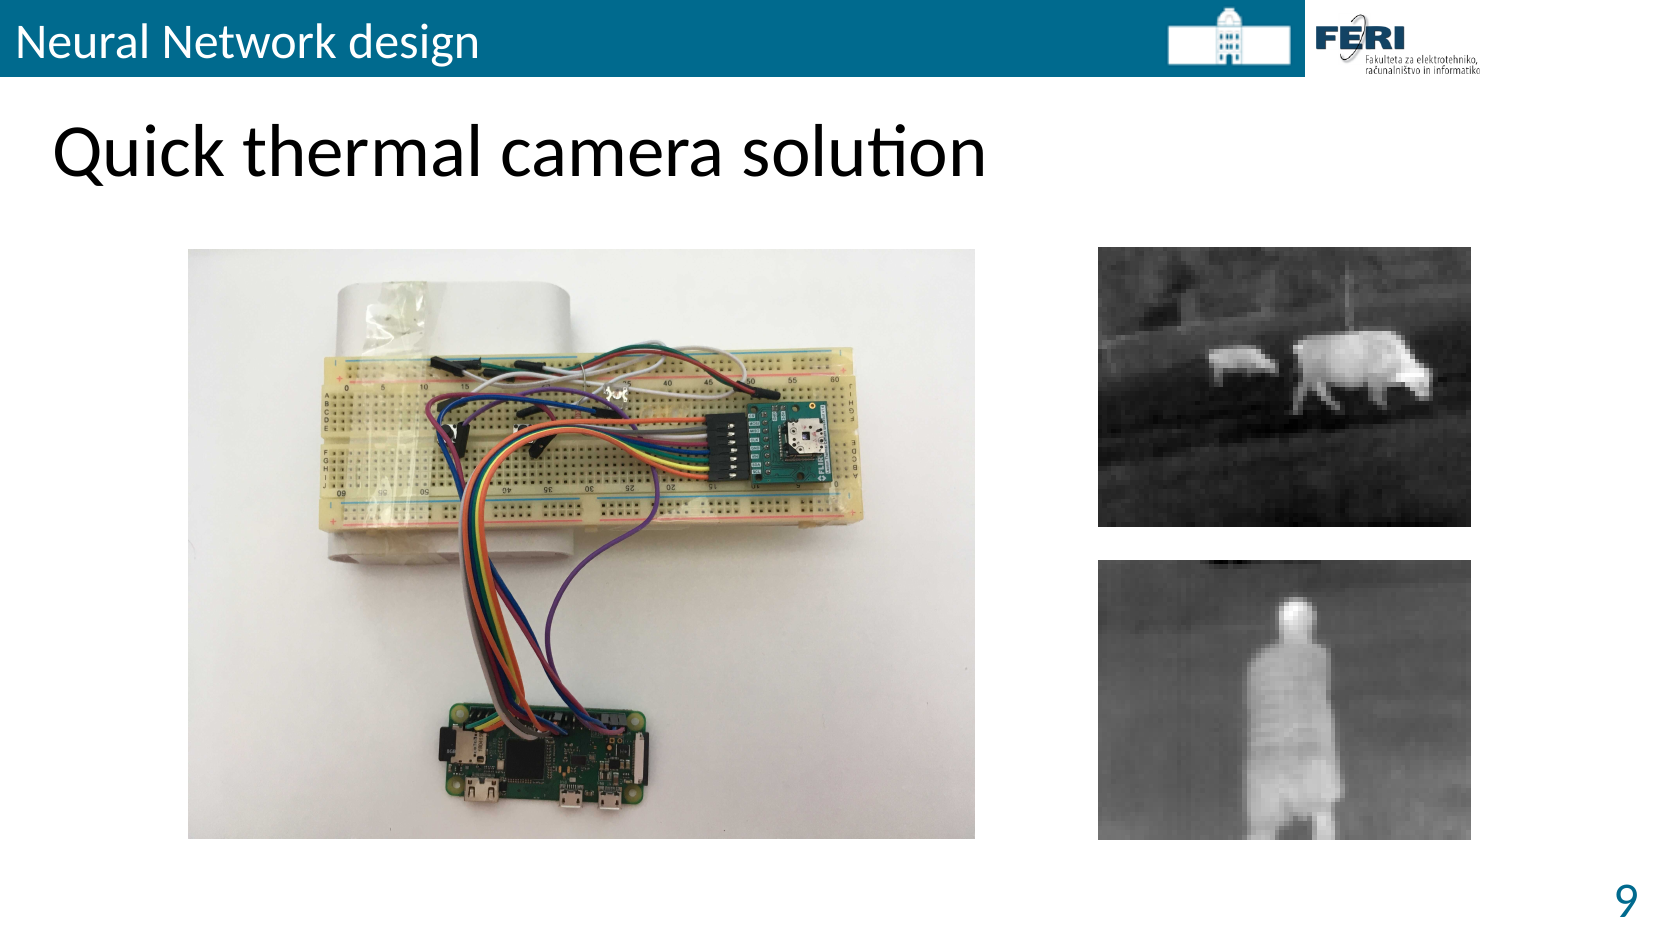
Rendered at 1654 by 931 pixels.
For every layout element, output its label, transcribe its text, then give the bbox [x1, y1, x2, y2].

picture [1168, 7, 1290, 60]
slide_number 6 [1506, 865, 1654, 931]
title Quick thermal camera solution [37, 60, 1375, 233]
picture [1316, 13, 1480, 74]
picture [1098, 247, 1471, 527]
footer Neural Network design [0, 0, 1117, 77]
picture [188, 249, 975, 839]
picture [1098, 560, 1471, 840]
